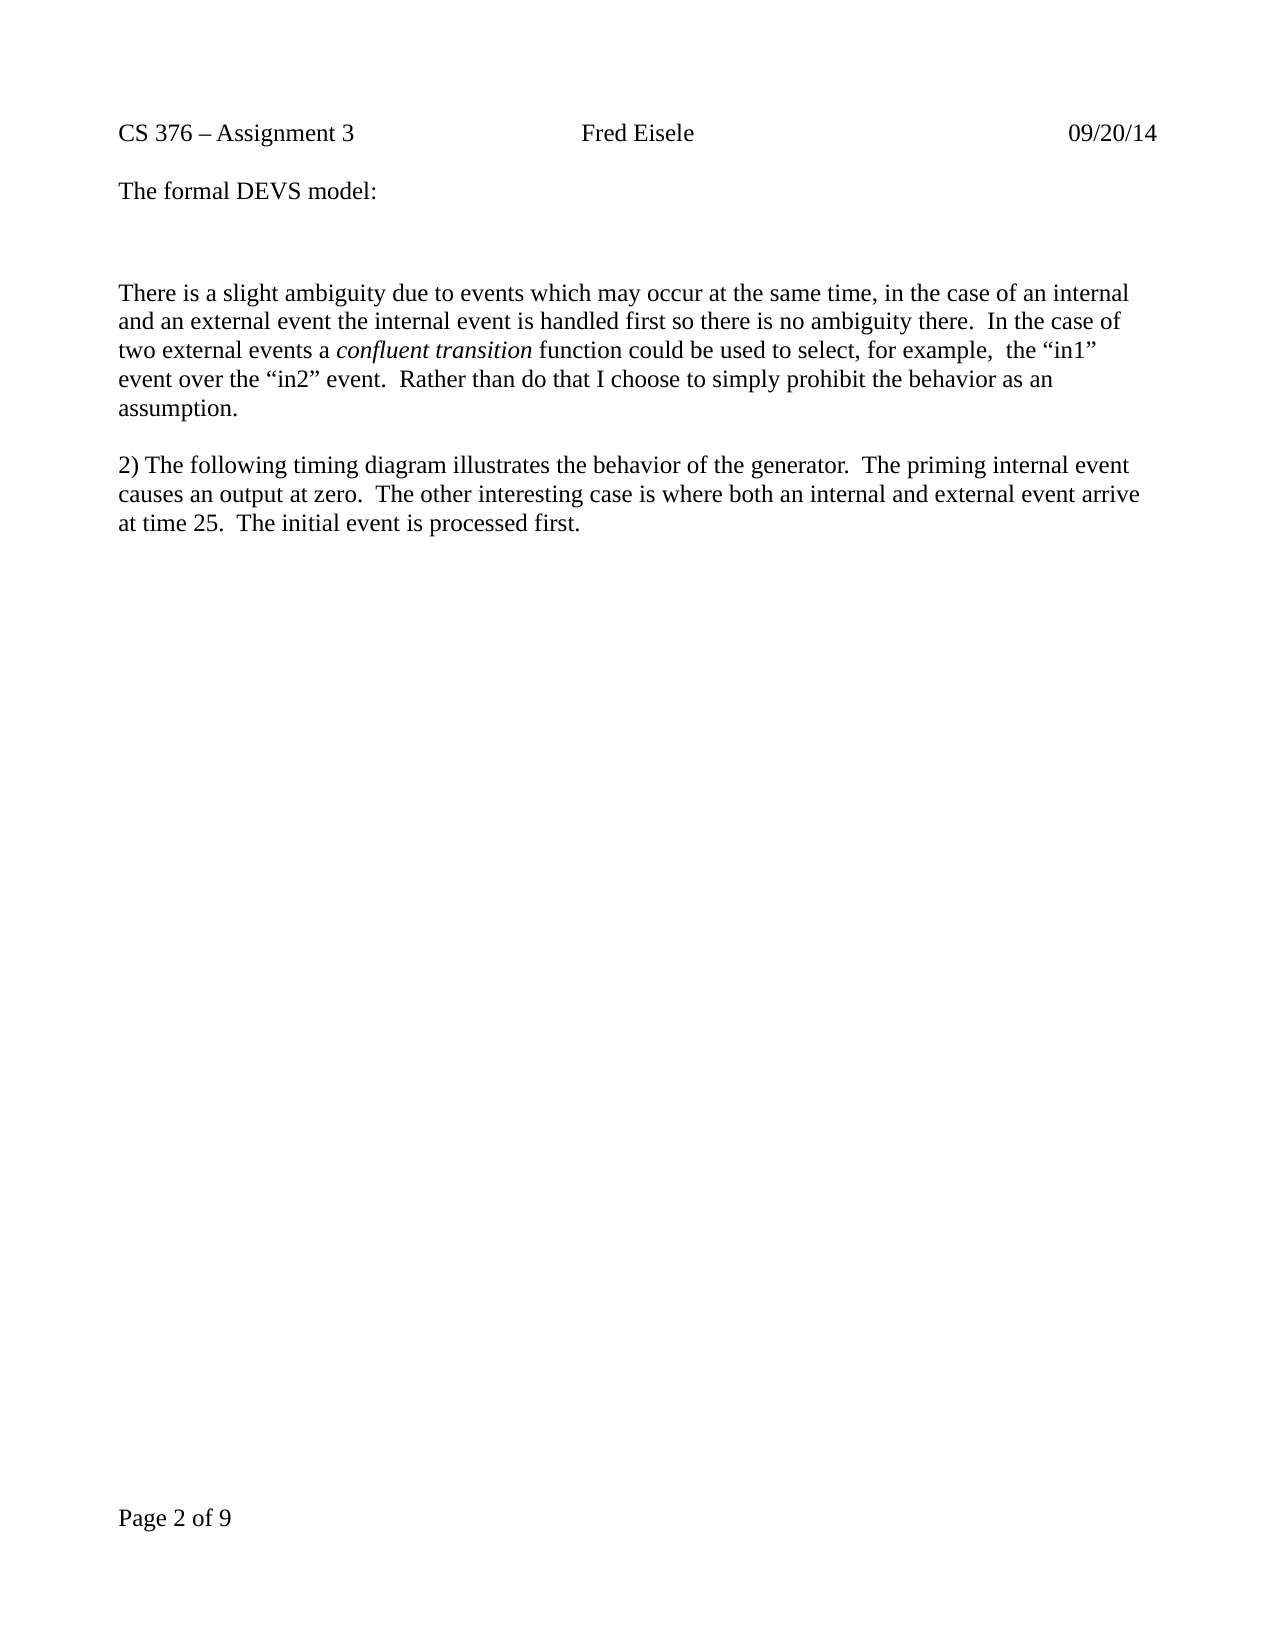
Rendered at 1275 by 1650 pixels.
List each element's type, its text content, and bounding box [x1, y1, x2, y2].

text 2) The following timing diagram illustrates the behavior of the generator. The priming internal event causes an output at zero. The other interesting case is where both an internal and external event arrive at time 25. The initial event is processed first. [118, 450, 1157, 536]
text The formal DEVS model: [118, 176, 1157, 205]
text There is a slight ambiguity due to events which may occur at the same time, in the case of an internal and an external event the internal event is handled first so there is no ambiguity there. In the case of two external events a confluent transition function could be used to select, for example, the “in1” event over the “in2” event. Rather than do that I choose to simply prohibit the behavior as an assumption. [118, 278, 1157, 421]
